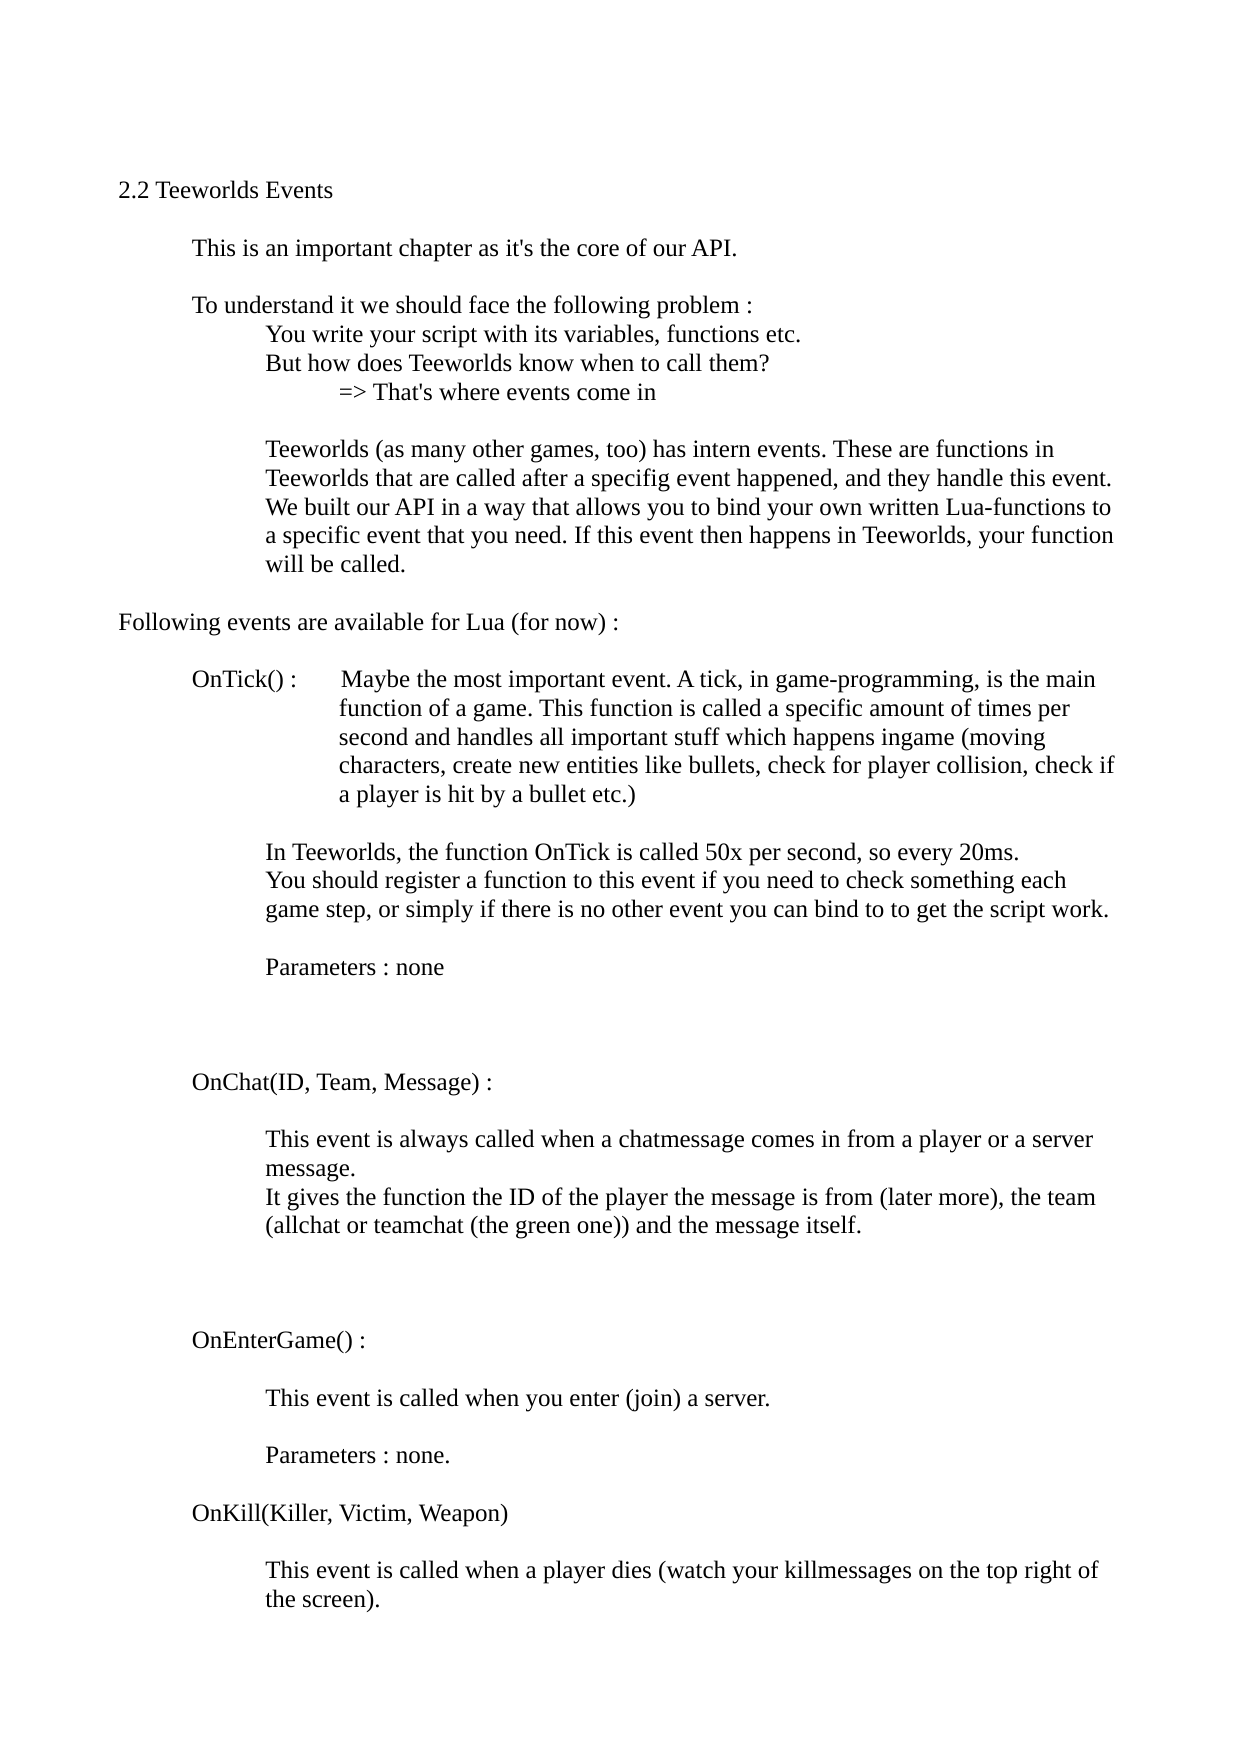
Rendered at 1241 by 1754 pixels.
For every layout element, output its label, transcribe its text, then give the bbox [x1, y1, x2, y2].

text This is an important chapter as it's the core of our API. [118, 233, 1122, 262]
text To understand it we should face the following problem : [118, 291, 1122, 319]
text Parameters : none. [118, 1441, 1122, 1469]
text This event is called when you enter (join) a server. [118, 1383, 1122, 1412]
text OnChat(ID, Team, Message) : [118, 1067, 1122, 1096]
text You write your script with its variables, functions etc. [118, 319, 1122, 348]
text Parameters : none [118, 952, 1122, 981]
text OnTick() : Maybe the most important event. A tick, in game-programming, is the main function of a game. This function is called a specific amount of times per second and handles all important stuff which happens ingame (moving characters, create new entities like bullets, check for player collision, check if a player is hit by a bullet etc.) [118, 664, 1122, 808]
text Teeworlds (as many other games, too) has intern events. These are functions in Teeworlds that are called after a specifig event happened, and they handle this event. [118, 434, 1122, 492]
text You should register a function to this event if you need to check something each game step, or simply if there is no other event you can bind to to get the script work. [118, 866, 1122, 923]
text It gives the function the ID of the player the message is from (later more), the team (allchat or teamchat (the green one)) and the message itself. [118, 1182, 1122, 1239]
text 2.2 Teeworlds Events [118, 176, 1122, 204]
text Following events are available for Lua (for now) : [118, 607, 1122, 636]
text We built our API in a way that allows you to bind your own written Lua-functions to a specific event that you need. If this event then happens in Teeworlds, your function will be called. [118, 492, 1122, 578]
text OnKill(Killer, Victim, Weapon) [118, 1498, 1122, 1527]
text But how does Teeworlds know when to call them? [118, 348, 1122, 377]
text This event is called when a player dies (watch your killmessages on the top right of the screen). [118, 1556, 1122, 1613]
text This event is always called when a chatmessage comes in from a player or a server message. [118, 1124, 1122, 1182]
text In Teeworlds, the function OnTick is called 50x per second, so every 20ms. [118, 837, 1122, 866]
text OnEnterGame() : [118, 1326, 1122, 1354]
text => That's where events come in [118, 377, 1122, 406]
